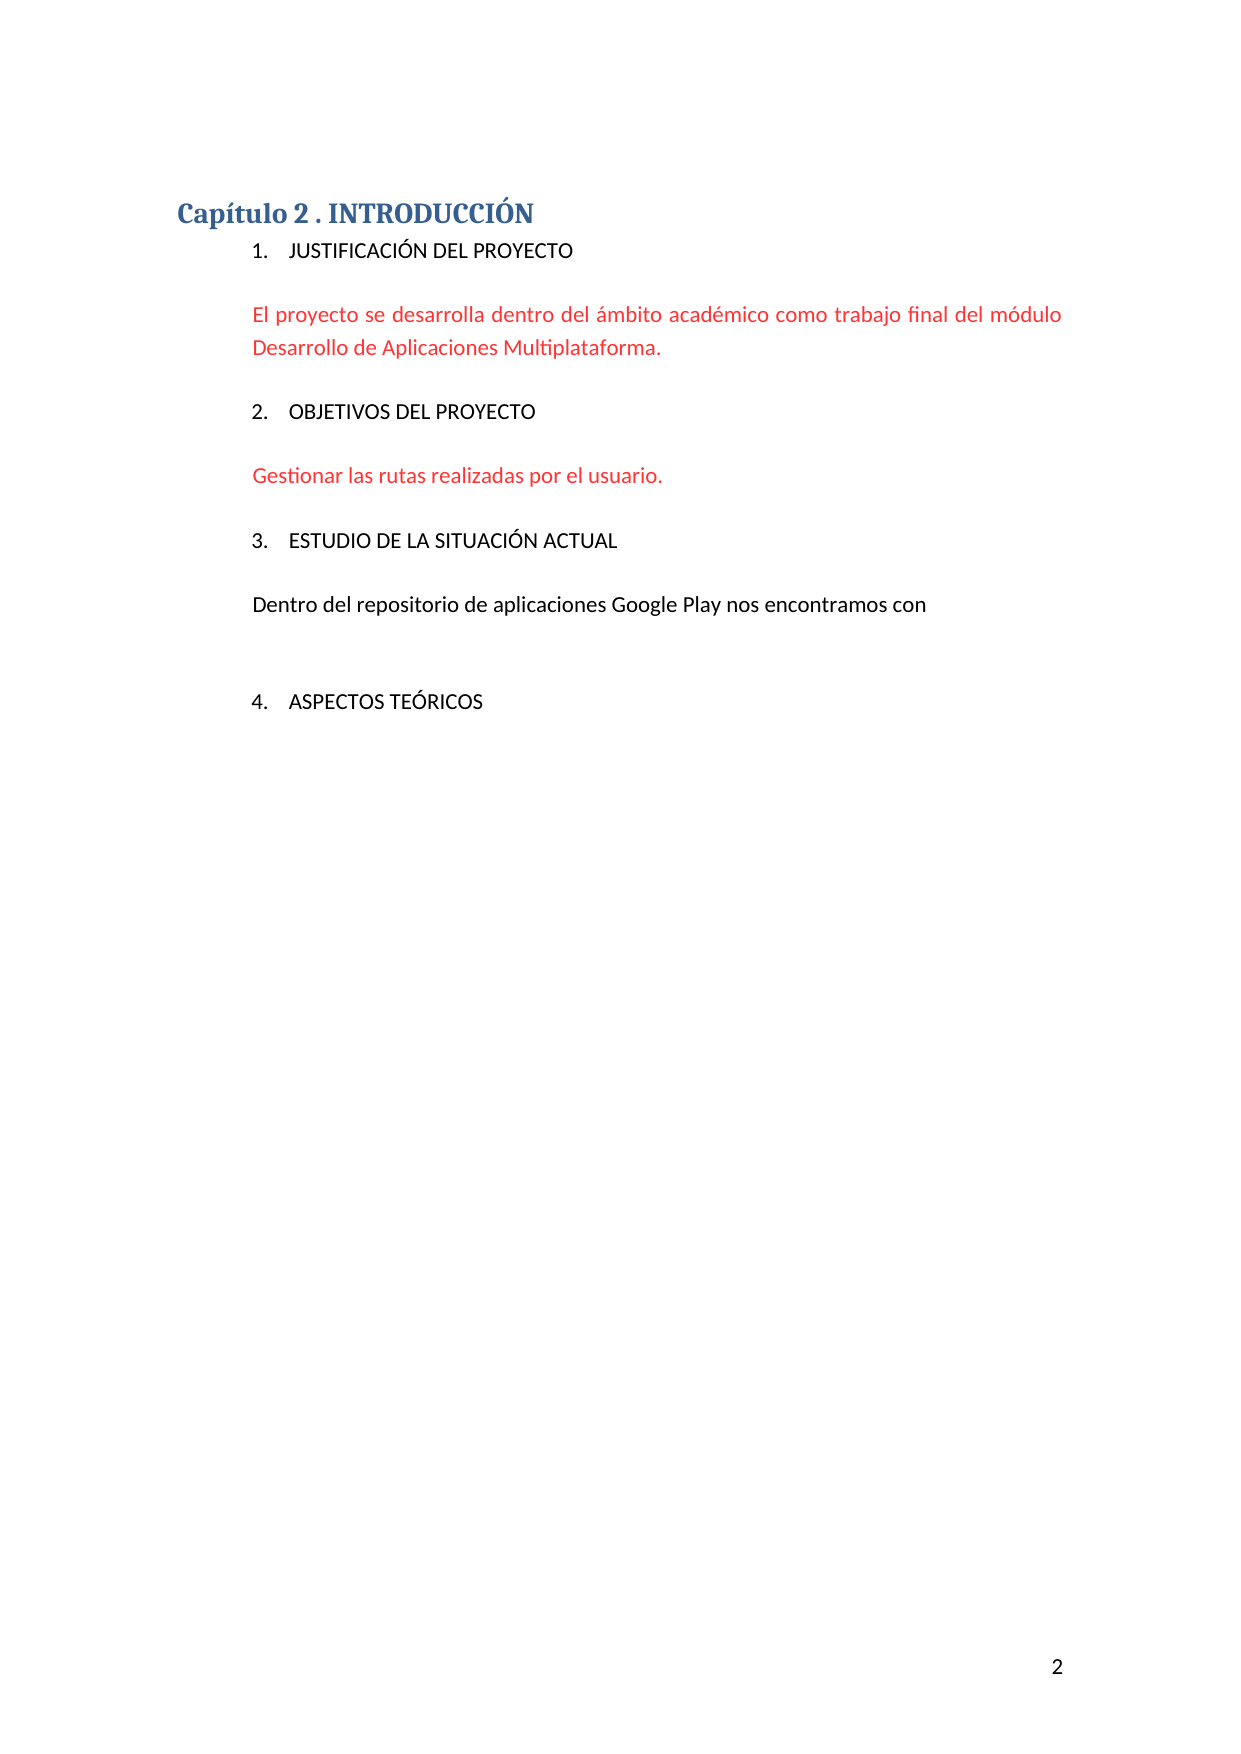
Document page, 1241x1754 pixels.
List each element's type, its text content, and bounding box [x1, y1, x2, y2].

list Dentro del repositorio de aplicaciones Google Play nos encontramos con [252, 590, 1063, 618]
list ASPECTOS TEÓRICOS [251, 687, 1063, 715]
list OBJETIVOS DEL PROYECTO [251, 397, 1063, 425]
list JUSTIFICACIÓN DEL PROYECTO [251, 236, 1063, 264]
subtitle . INTRODUCCIÓN [177, 198, 1063, 231]
list Gestionar las rutas realizadas por el usuario. [252, 461, 1063, 489]
list ESTUDIO DE LA SITUACIÓN ACTUAL [251, 526, 1063, 554]
list El proyecto se desarrolla dentro del ámbito académico como trabajo final del módulo Desarrollo de Aplicaciones Multiplataforma. [252, 301, 1063, 361]
